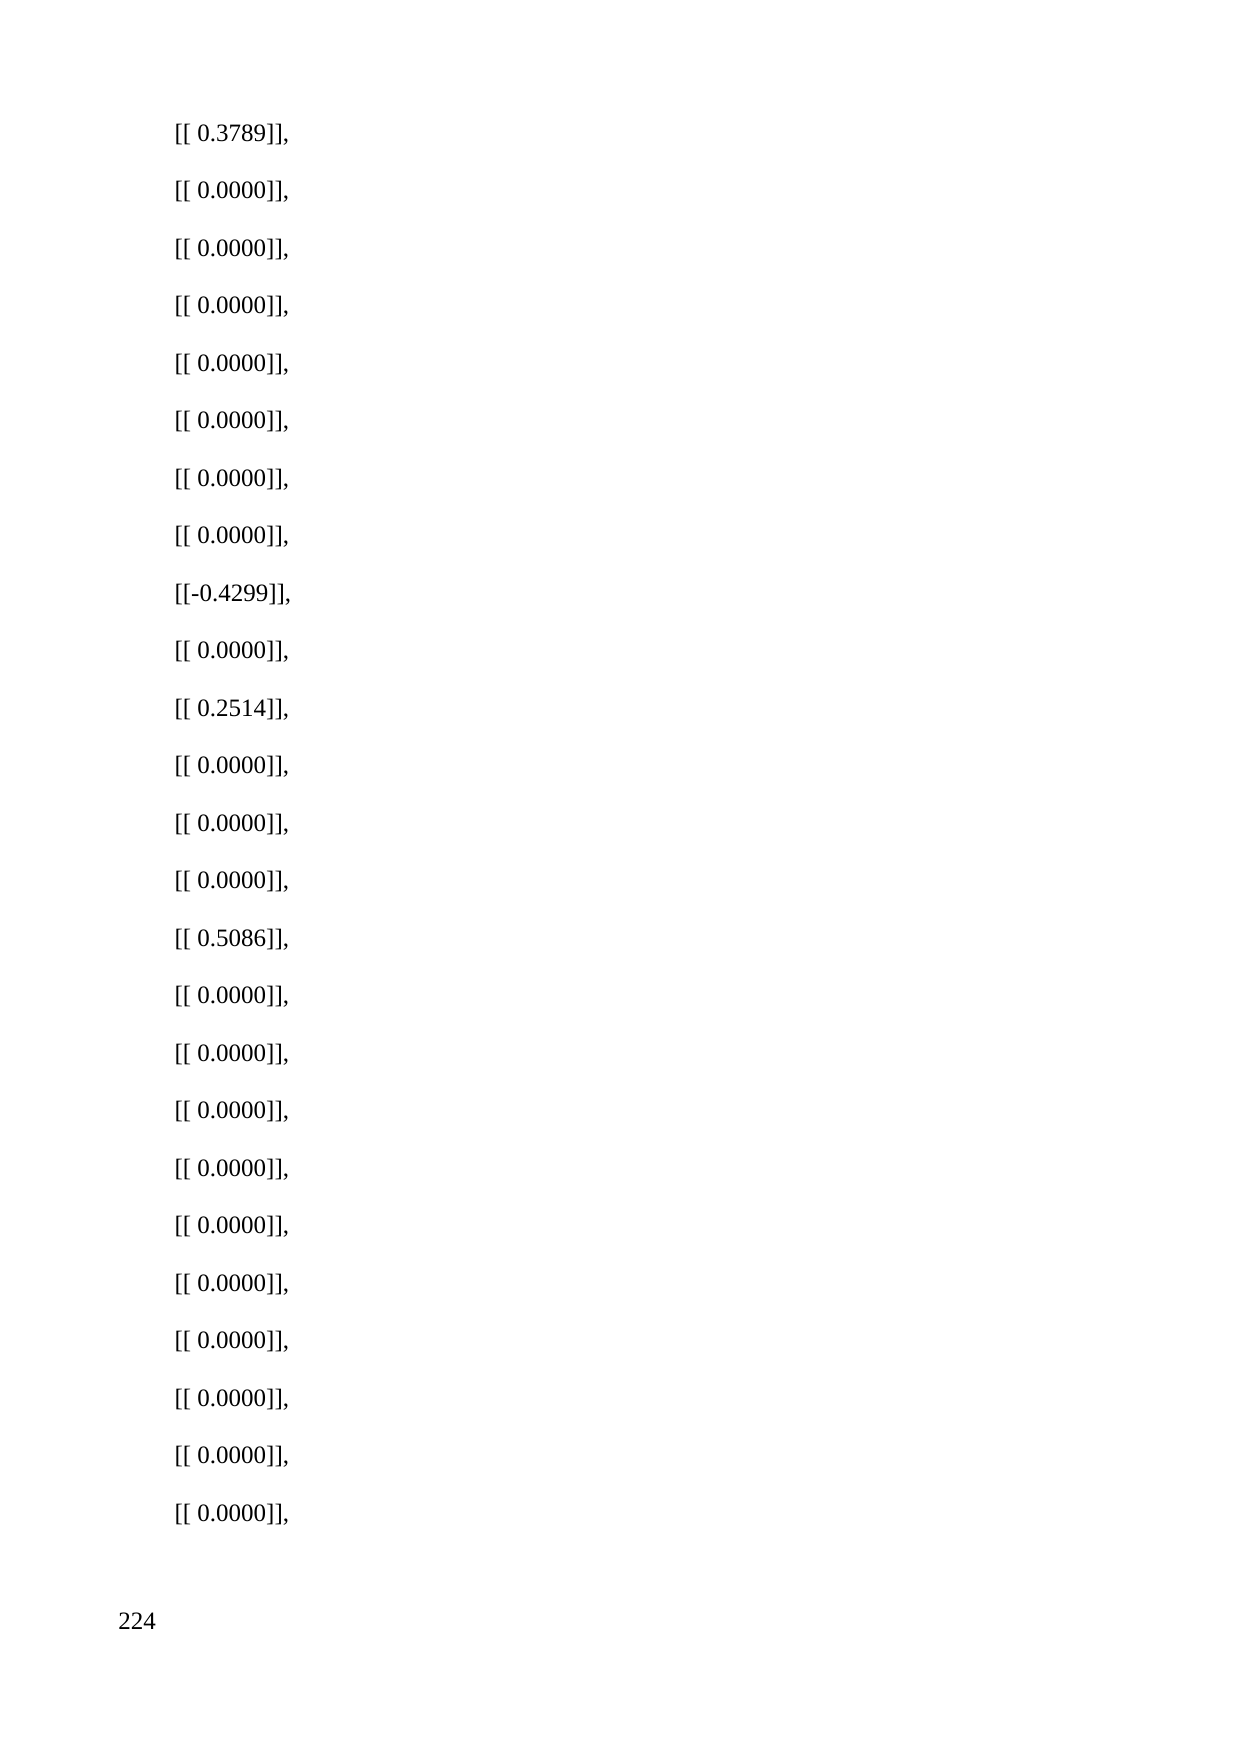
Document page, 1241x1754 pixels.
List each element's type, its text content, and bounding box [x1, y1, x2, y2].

text [[ 0.0000]], [118, 176, 1122, 204]
text [[ 0.0000]], [118, 1153, 1122, 1182]
text [[ 0.3789]], [118, 118, 1122, 147]
text [[ 0.0000]], [118, 1498, 1122, 1527]
text [[ 0.5086]], [118, 923, 1122, 952]
text [[ 0.0000]], [118, 521, 1122, 549]
text [[ 0.0000]], [118, 233, 1122, 262]
text [[ 0.0000]], [118, 1268, 1122, 1297]
text [[ 0.0000]], [118, 1441, 1122, 1469]
text [[-0.4299]], [118, 578, 1122, 607]
text [[ 0.0000]], [118, 1326, 1122, 1354]
text [[ 0.0000]], [118, 981, 1122, 1009]
text [[ 0.0000]], [118, 1211, 1122, 1239]
text [[ 0.0000]], [118, 406, 1122, 434]
text [[ 0.0000]], [118, 751, 1122, 779]
text [[ 0.0000]], [118, 291, 1122, 319]
text [[ 0.0000]], [118, 348, 1122, 377]
text [[ 0.0000]], [118, 866, 1122, 894]
text [[ 0.0000]], [118, 808, 1122, 837]
text [[ 0.0000]], [118, 1038, 1122, 1067]
text [[ 0.0000]], [118, 636, 1122, 664]
text [[ 0.2514]], [118, 693, 1122, 722]
text [[ 0.0000]], [118, 1096, 1122, 1124]
text [[ 0.0000]], [118, 463, 1122, 492]
text [[ 0.0000]], [118, 1383, 1122, 1412]
